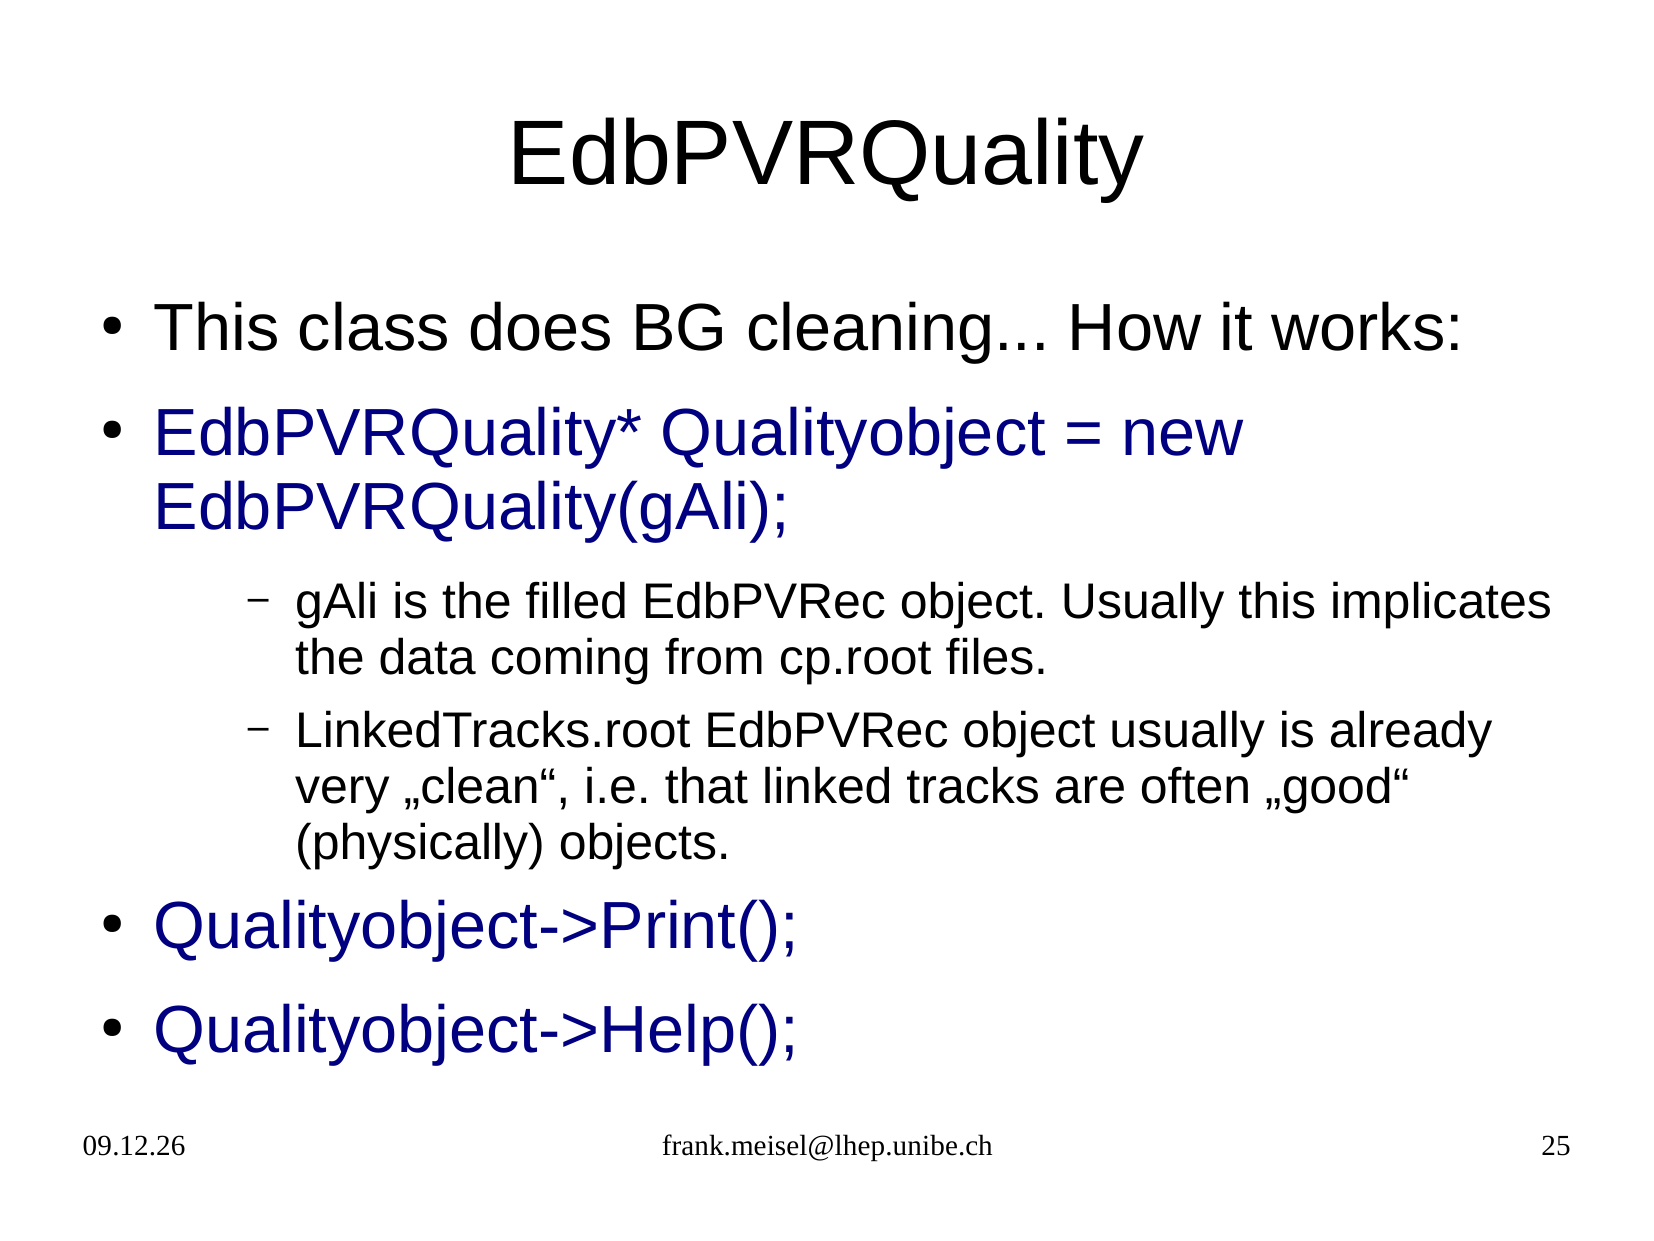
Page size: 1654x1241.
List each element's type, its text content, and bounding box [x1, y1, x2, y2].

title EdbPVRQuality [82, 49, 1571, 257]
list This class does BG cleaning... How it works: EdbPVRQuality* Qualityobject = new EdbPVRQuality(gAli); gAli is the filled EdbPVRec object. Usually this implicates the data coming from cp.root files. LinkedTracks.root EdbPVRec object usually is already very „clean“, i.e. that linked tracks are often „good“ (physically) objects. Qualityobject->Print(); Qualityobject->Help(); [82, 290, 1571, 1109]
